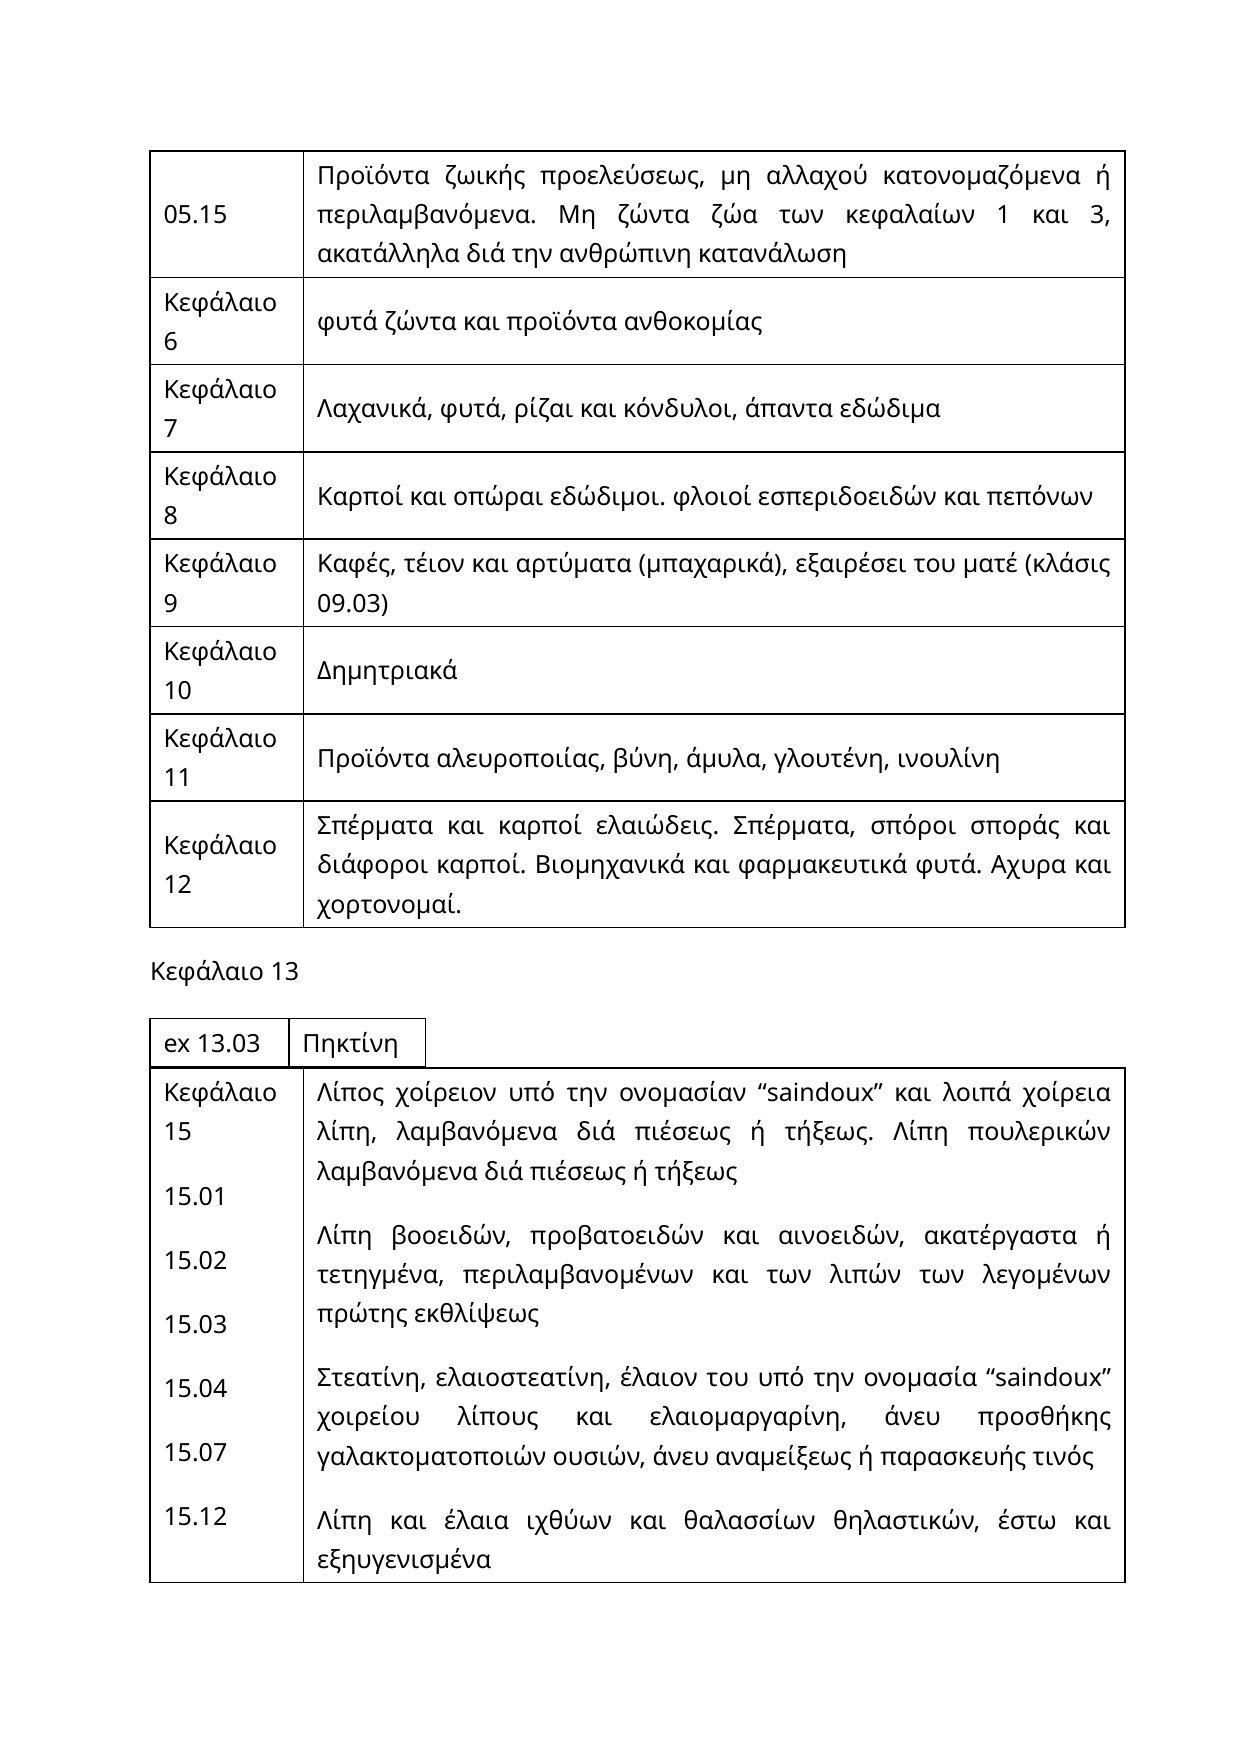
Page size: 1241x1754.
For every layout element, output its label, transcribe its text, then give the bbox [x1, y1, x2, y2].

table_cell Κεφάλαιο 11 [151, 715, 303, 800]
table_cell Κεφάλαιο 12 [151, 802, 303, 927]
table_header Πηκτίνη [290, 1019, 425, 1066]
table_cell Δημητριακά [304, 627, 1124, 713]
table_cell Λαχανικά, φυτά, ρίζαι και κόνδυλοι, άπαντα εδώδιμα [304, 365, 1124, 451]
table_cell Κεφάλαιο 10 [151, 627, 303, 713]
table_cell φυτά ζώντα και προϊόντα ανθοκομίας [304, 278, 1124, 364]
table_cell Κεφάλαιο 7 [151, 365, 303, 451]
table_cell Κεφάλαιο 9 [151, 540, 303, 626]
table_header ex 13.03 [151, 1019, 288, 1066]
text Κεφάλαιο 13 [150, 953, 1090, 987]
table_cell 05.15 [151, 152, 303, 276]
table_cell Καρποί και οπώραι εδώδιμοι. φλοιοί εσπεριδοειδών και πεπόνων [304, 453, 1124, 538]
table_cell Κεφάλαιο 6 [151, 278, 303, 364]
table_header Λίπος χοίρειον υπό την ονομασίαν “saindoux” και λοιπά χοίρεια λίπη, λαμβανόμενα διά πιέσεως ή τήξεως. Λίπη πουλερικών λαμβανόμενα διά πιέσεως ή τήξεως Λίπη βοοειδών, προβατοειδών και αινοειδών, ακατέργαστα ή τετηγμένα, περιλαμβανομένων και των λιπών των λεγομένων πρώτης εκθλίψεως Στεατίνη, ελαιοστεατίνη, έλαιον του υπό την ονομασία “saindoux” χοιρείου λίπους και ελαιομαργαρίνη, άνευ προσθήκης γαλακτοματοποιών ουσιών, άνευ αναμείξεως ή παρασκευής τινός Λίπη και έλαια ιχθύων και θαλασσίων θηλαστικών, έστω και εξηυγενισμένα [304, 1069, 1124, 1582]
table_cell Προϊόντα ζωικής προελεύσεως, μη αλλαχού κατονομαζόμενα ή περιλαμβανόμενα. Μη ζώντα ζώα των κεφαλαίων 1 και 3, ακατάλληλα διά την ανθρώπινη κατανάλωση [304, 152, 1124, 276]
table_cell Σπέρματα και καρποί ελαιώδεις. Σπέρματα, σπόροι σποράς και διάφοροι καρποί. Βιομηχανικά και φαρμακευτικά φυτά. Αχυρα και χορτονομαί. [304, 802, 1124, 927]
table_cell Καφές, τέιον και αρτύματα (μπαχαρικά), εξαιρέσει του ματέ (κλάσις 09.03) [304, 540, 1124, 626]
table_header Κεφάλαιο 15 15.01 15.02 15.03 15.04 15.07 15.12 [151, 1069, 303, 1582]
table_cell Προϊόντα αλευροποιίας, βύνη, άμυλα, γλουτένη, ινουλίνη [304, 715, 1124, 800]
table_cell Κεφάλαιο 8 [151, 453, 303, 538]
